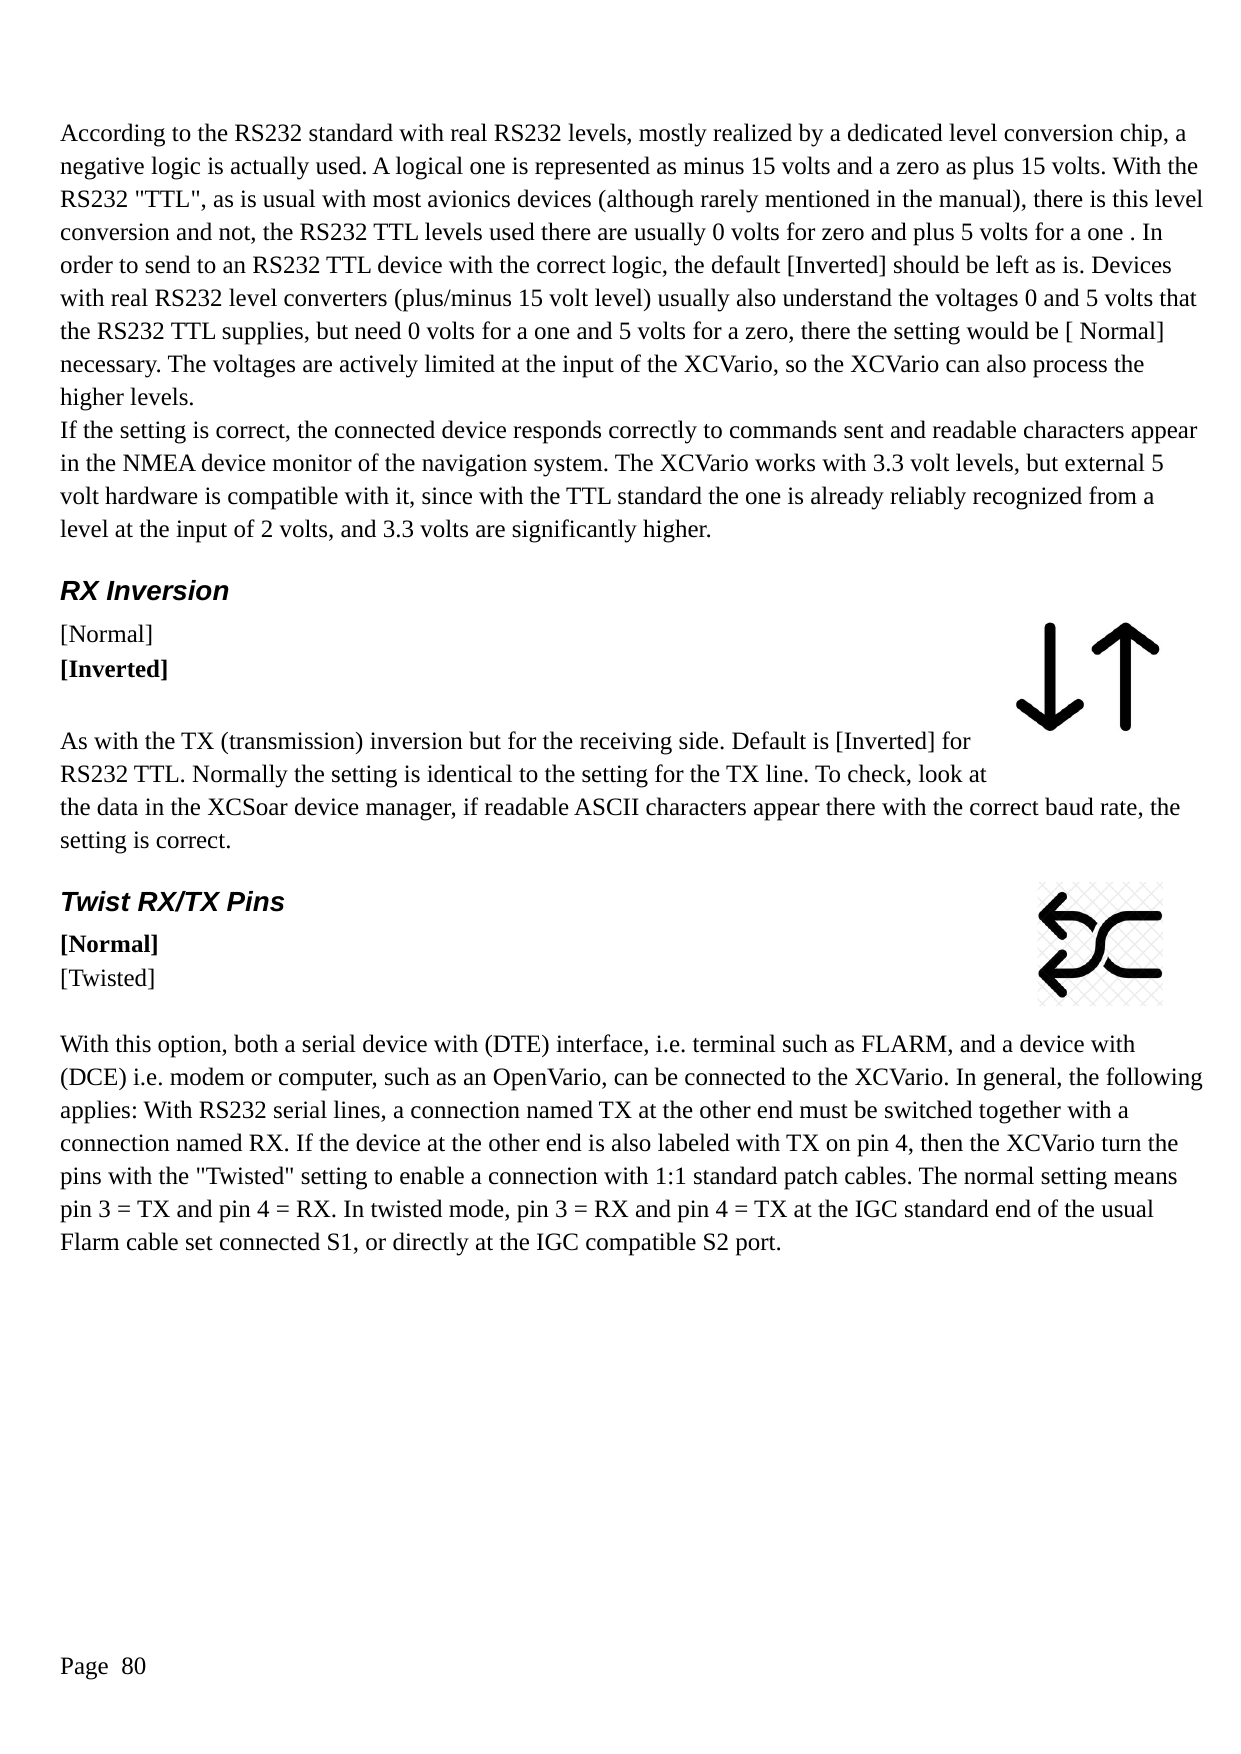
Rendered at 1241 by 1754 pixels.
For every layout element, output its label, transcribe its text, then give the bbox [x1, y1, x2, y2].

text [1178, 619, 1207, 648]
picture [1002, 586, 1178, 768]
picture [1037, 882, 1163, 1006]
text [1163, 963, 1207, 991]
text [1178, 654, 1207, 683]
text [Inverted] [60, 654, 1002, 683]
text According to the RS232 standard with real RS232 levels, mostly realized by a dedicated level conversion chip, a negative logic is actually used. A logical one is represented as minus 15 volts and a zero as plus 15 volts. With the RS232 "TTL", as is usual with most avionics devices (although rarely mentioned in the manual), there is this level conversion and not, the RS232 TTL levels used there are usually 0 volts for zero and plus 5 volts for a one . In order to send to an RS232 TTL device with the correct logic, the default [Inverted] should be left as is. Devices with real RS232 level converters (plus/minus 15 volt level) usually also understand the voltages 0 and 5 volts that the RS232 TTL supplies, but need 0 volts for a one and 5 volts for a zero, there the setting would be [ Normal] necessary. The voltages are actively limited at the input of the XCVario, so the XCVario can also process the higher levels. If the setting is correct, the connected device responds correctly to commands sent and readable characters appear in the NMEA device monitor of the navigation system. The XCVario works with 3.3 volt levels, but external 5 volt hardware is compatible with it, since with the TTL standard the one is already reliably recognized from a level at the input of 2 volts, and 3.3 volts are significantly higher. [60, 118, 1207, 543]
text With this option, both a serial device with (DTE) interface, i.e. terminal such as FLARM, and a device with (DCE) i.e. modem or computer, such as an OpenVario, can be connected to the XCVario. In general, the following applies: With RS232 serial lines, a connection named TX at the other end must be switched together with a connection named RX. If the device at the other end is also labeled with TX on pin 4, then the XCVario turn the pins with the "Twisted" setting to enable a connection with 1:1 standard patch cables. The normal setting means pin 3 = TX and pin 4 = RX. In twisted mode, pin 3 = RX and pin 4 = TX at the IGC standard end of the usual Flarm cable set connected S1, or directly at the IGC compatible S2 port. [60, 1029, 1207, 1256]
text [Normal] [60, 929, 1037, 958]
subtitle Twist RX/TX Pins [60, 885, 1037, 917]
subtitle [1163, 885, 1207, 917]
text [Twisted] [60, 963, 1037, 991]
text [Normal] [60, 619, 1002, 648]
text [1163, 929, 1207, 958]
text As with the TX (transmission) inversion but for the receiving side. Default is [Inverted] for RS232 TTL. Normally the setting is identical to the setting for the TX line. To check, look at the data in the XCSoar device manager, if readable ASCII characters appear there with the correct baud rate, the setting is correct. [60, 726, 1207, 854]
subtitle RX Inversion [60, 574, 1207, 606]
